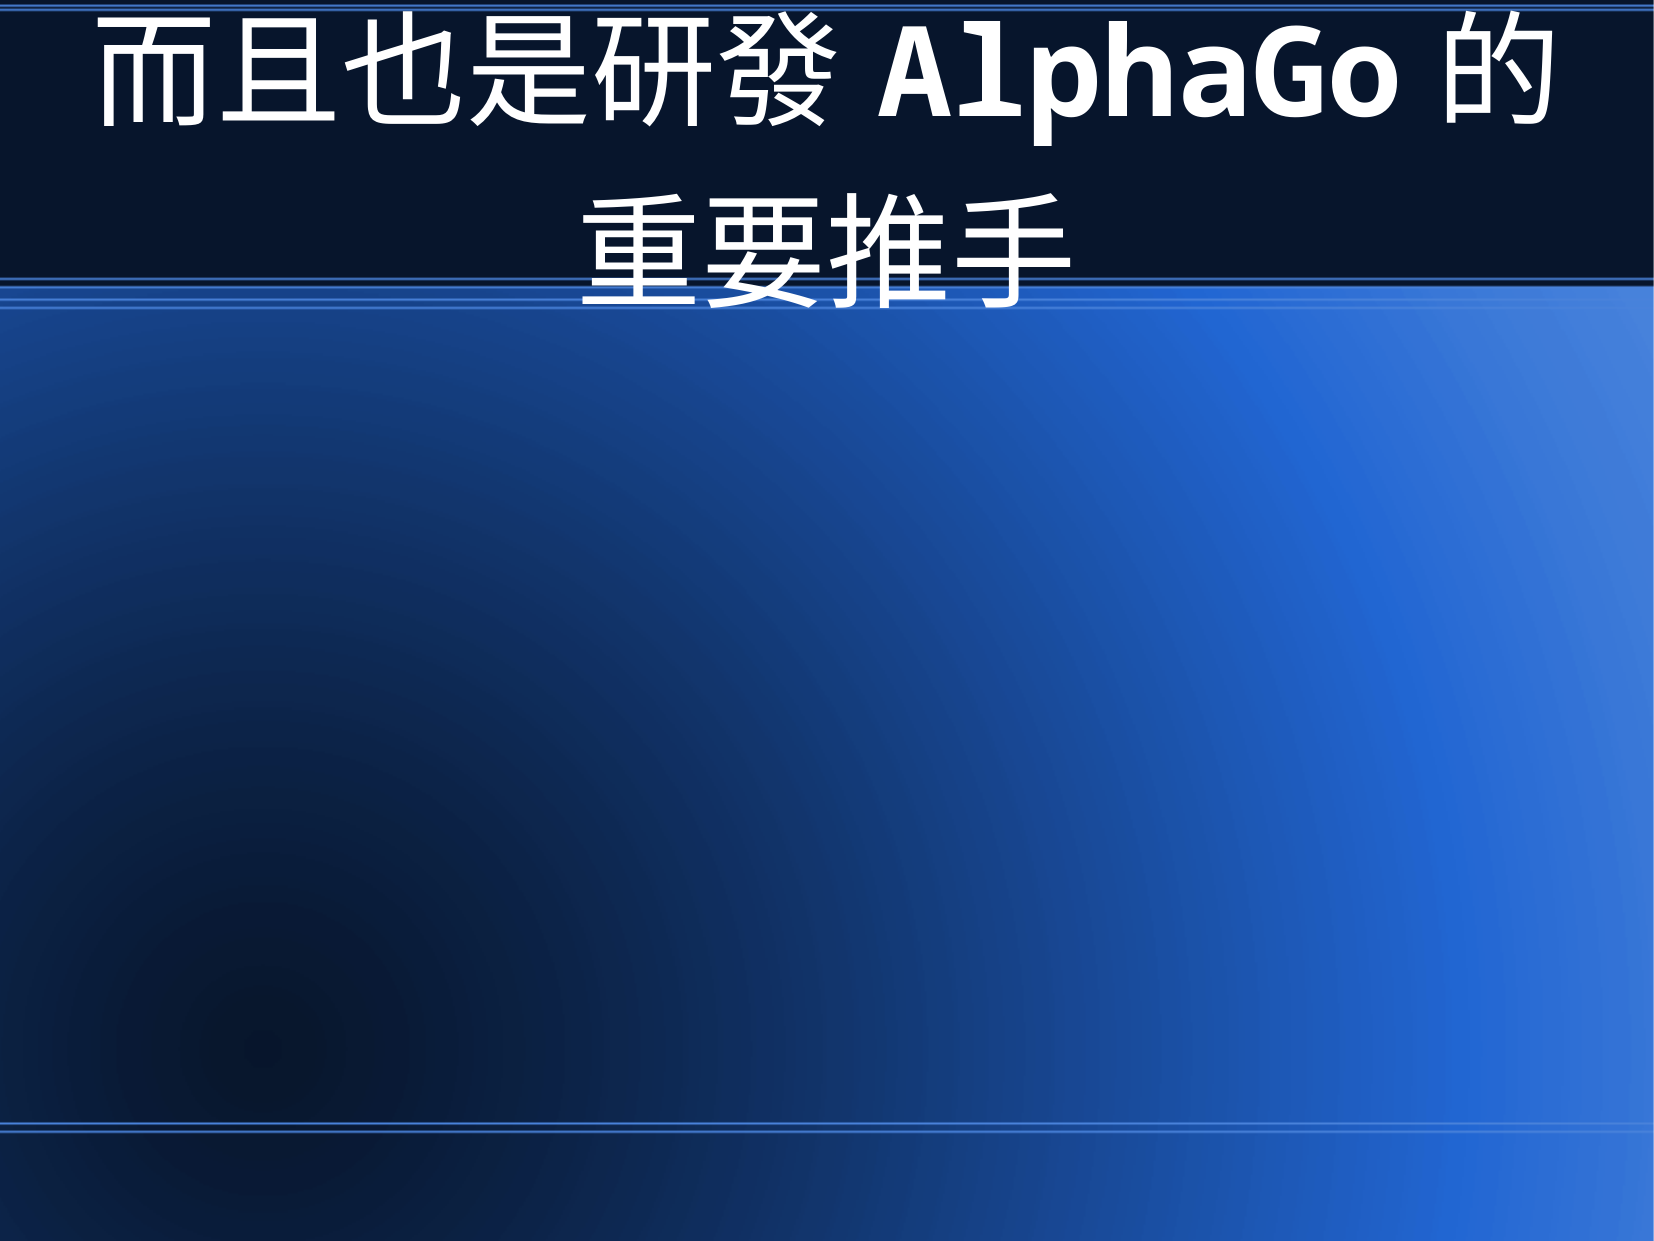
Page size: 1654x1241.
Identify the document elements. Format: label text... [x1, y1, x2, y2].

title 而且也是研發AlphaGo的重要推手 [82, 3, 1571, 304]
picture [0, 0, 1654, 1241]
